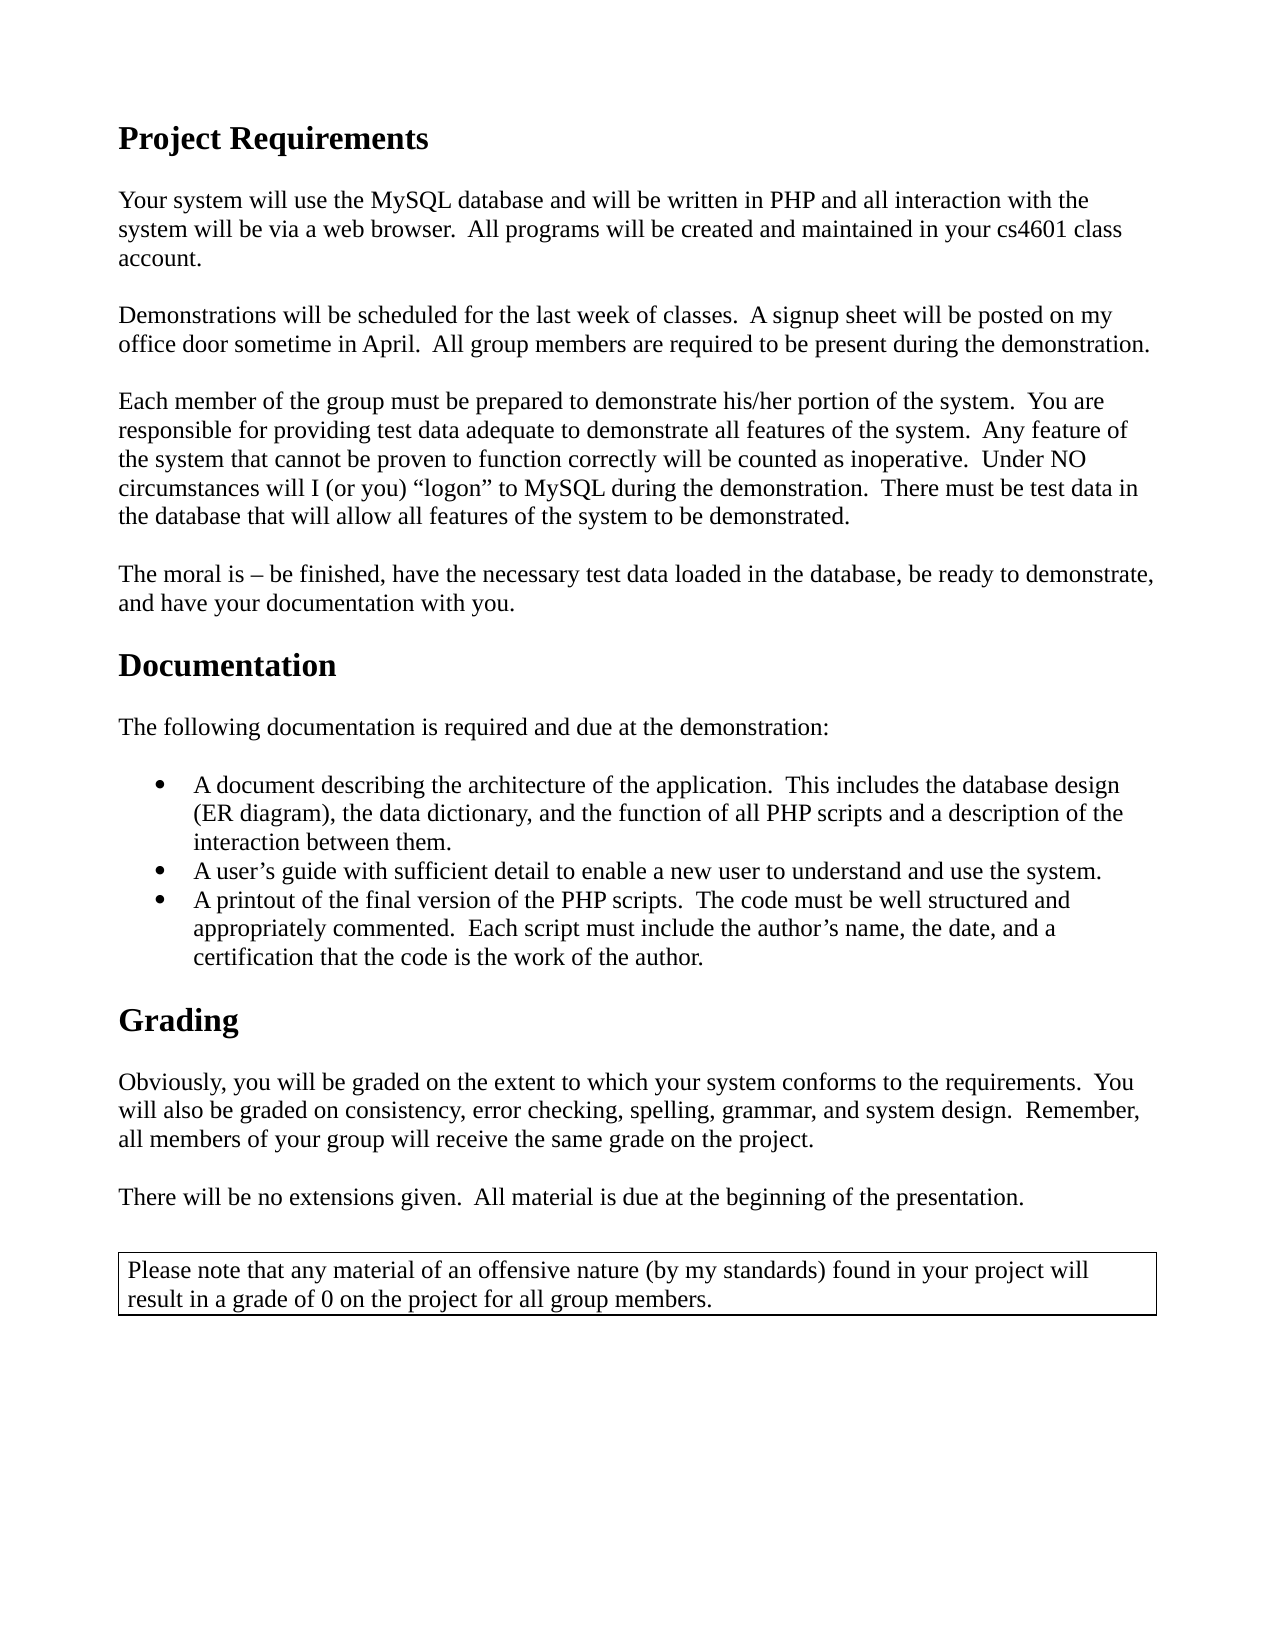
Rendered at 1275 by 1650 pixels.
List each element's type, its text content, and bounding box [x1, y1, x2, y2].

list A document describing the architecture of the application. This includes the database design (ER diagram), the data dictionary, and the function of all PHP scripts and a description of the interaction between them. [156, 770, 1157, 856]
text The moral is – be finished, have the necessary test data loaded in the database, be ready to demonstrate, and have your documentation with you. [118, 559, 1157, 616]
text Each member of the group must be prepared to demonstrate his/her portion of the system. You are responsible for providing test data adequate to demonstrate all features of the system. Any feature of the system that cannot be proven to function correctly will be counted as inoperative. Under NO circumstances will I (or you) “logon” to MySQL during the demonstration. There must be test data in the database that will allow all features of the system to be demonstrated. [118, 386, 1157, 530]
text There will be no extensions given. All material is due at the beginning of the presentation. [118, 1182, 1157, 1211]
text Your system will use the MySQL database and will be written in PHP and all interaction with the system will be via a web browser. All programs will be created and maintained in your cs4601 class account. [118, 185, 1157, 271]
subtitle Project Requirements [118, 118, 1157, 156]
text Please note that any material of an offensive nature (by my standards) found in your project will result in a grade of 0 on the project for all group members. [119, 1253, 1156, 1314]
subtitle Grading [118, 1000, 1157, 1038]
text The following documentation is required and due at the demonstration: [118, 712, 1157, 741]
text Demonstrations will be scheduled for the last week of classes. A signup sheet will be posted on my office door sometime in April. All group members are required to be present during the demonstration. [118, 300, 1157, 358]
subtitle Documentation [118, 645, 1157, 683]
list A user’s guide with sufficient detail to enable a new user to understand and use the system. [156, 856, 1157, 885]
text Obviously, you will be graded on the extent to which your system conforms to the requirements. You will also be graded on consistency, error checking, spelling, grammar, and system design. Remember, all members of your group will receive the same grade on the project. [118, 1067, 1157, 1153]
list A printout of the final version of the PHP scripts. The code must be well structured and appropriately commented. Each script must include the author’s name, the date, and a certification that the code is the work of the author. [156, 885, 1157, 971]
